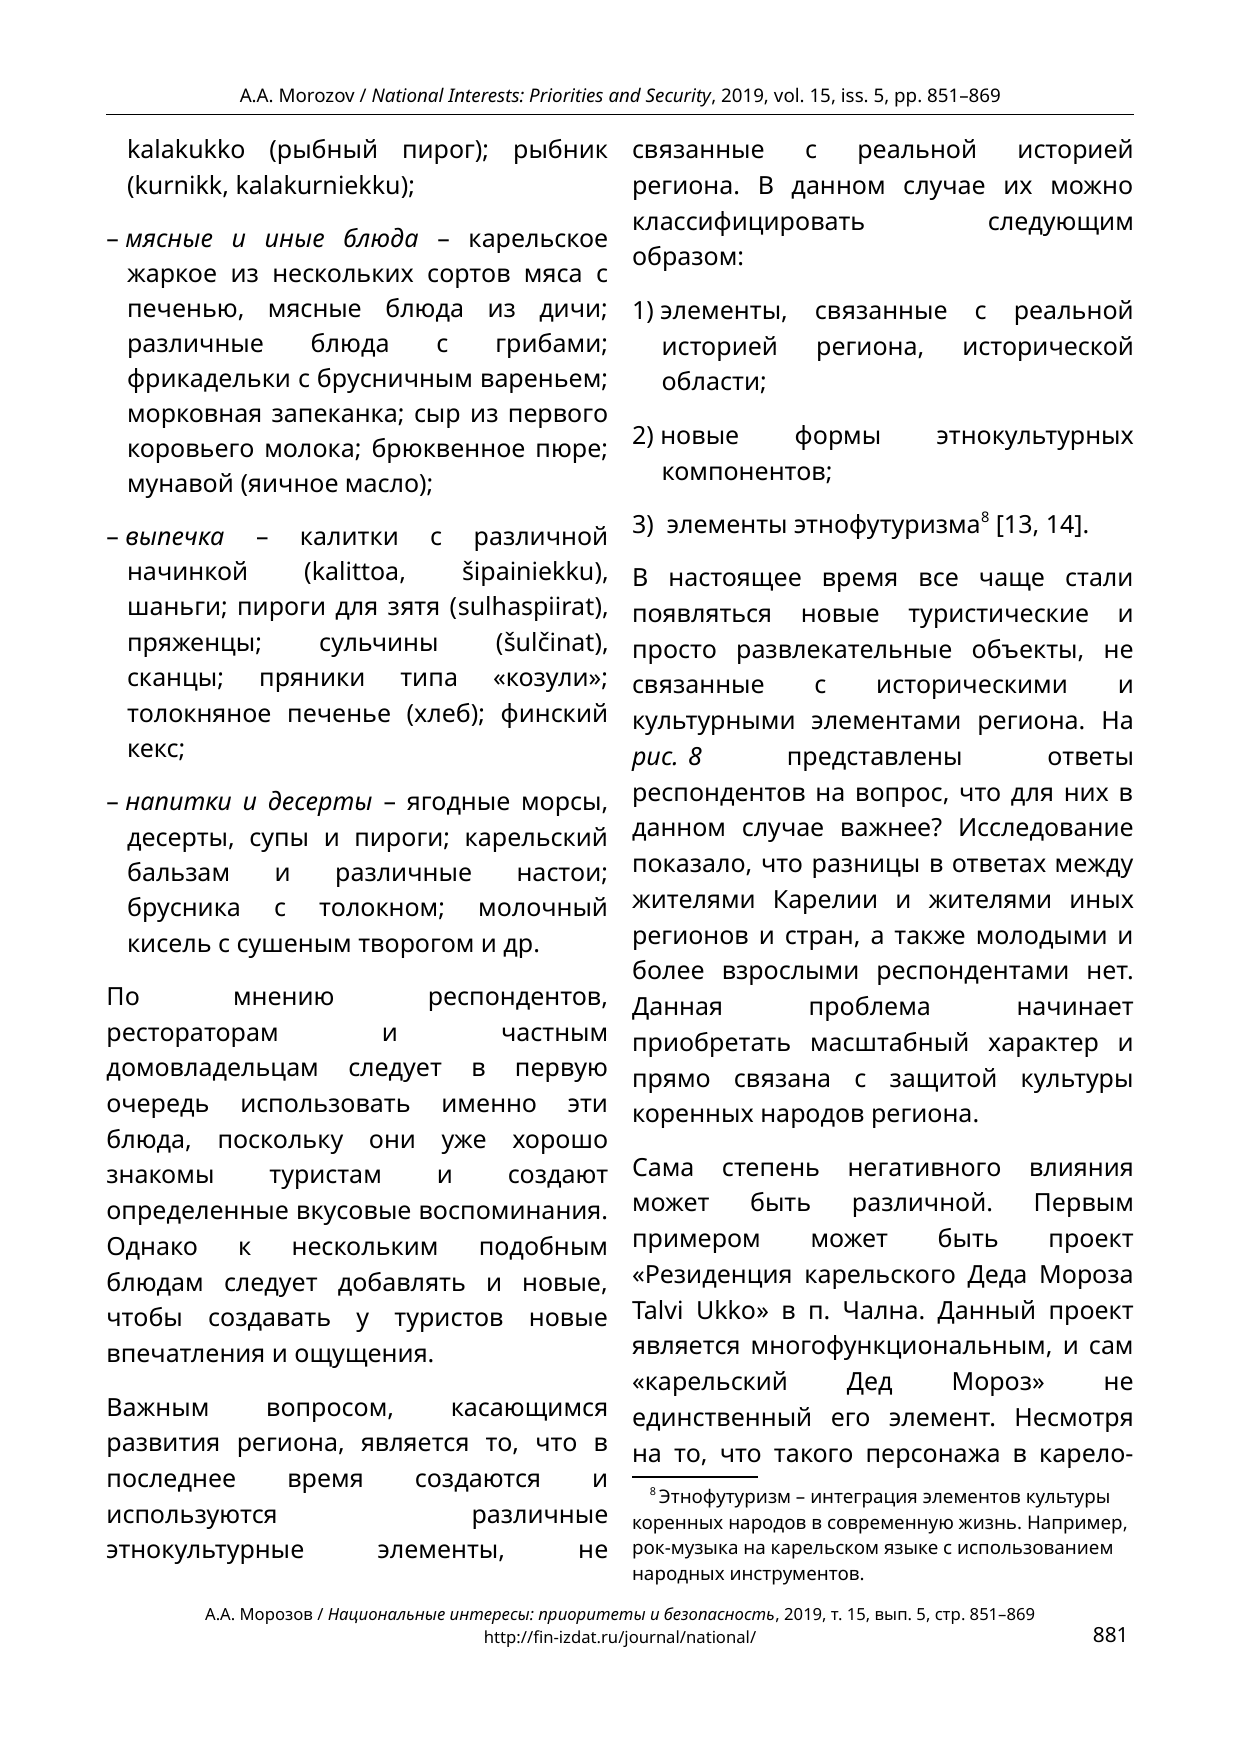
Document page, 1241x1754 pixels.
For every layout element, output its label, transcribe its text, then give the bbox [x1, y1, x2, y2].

list выпечка – калитки с различной начинкой (kalittoa, šipainiekku), шаньги; пироги для зятя (sulhaspiirat), пряженцы; сульчины (šulčinat), сканцы; пряники типа «козули»; толокняное печенье (хлеб); финский кекс; [106, 518, 608, 765]
list Этнофутуризм – интеграция элементов культуры коренных народов в современную жизнь. Например, рок-музыка на карельском языке с использованием народных инструментов. [632, 1483, 1134, 1586]
text По мнению респондентов, рестораторам и частным домовладельцам следует в первую очередь использовать именно эти блюда, поскольку они уже хорошо знакомы туристам и создают определенные вкусовые воспоминания. Однако к нескольким подобным блюдам следует добавлять и новые, чтобы создавать у туристов новые впечатления и ощущения. [106, 978, 608, 1370]
list новые формы этнокультурных компонентов; [632, 417, 1134, 487]
text В настоящее время все чаще стали появляться новые туристические и просто развлекательные объекты, не связанные с историческими и культурными элементами региона. На рис. 8 представлены ответы респондентов на вопрос, что для них в данном случае важнее? Исследование показало, что разницы в ответах между жителями Карелии и жителями иных регионов и стран, а также молодыми и более взрослыми респондентами нет. Данная проблема начинает приобретать масштабный характер и прямо связана с защитой культуры коренных народов региона. [632, 560, 1134, 1130]
list элементы этнофутуризма [13, 14]. [632, 507, 1134, 541]
text Важным вопросом, касающимся развития региона, является то, что в последнее время создаются и используются различные этнокультурные элементы, не [106, 1389, 608, 1566]
list kalakukko (рыбный пирог); рыбник (kurnikk, kalakurniekku); [106, 132, 608, 201]
list мясные и иные блюда – карельское жаркое из нескольких сортов мяса с печенью, мясные блюда из дичи; различные блюда с грибами; фрикадельки с брусничным вареньем; морковная запеканка; сыр из первого коровьего молока; брюквенное пюре; мунавой (яичное масло); [106, 220, 608, 499]
list элементы, связанные с реальной историей региона, исторической области; [632, 292, 1134, 398]
text Сама степень негативного влияния может быть различной. Первым примером может быть проект «Резиденция карельского Деда Мороза Talvi Ukko» в п. Чална. Данный проект является многофункциональным, и сам «карельский Дед Мороз» не единственный его элемент. Несмотря на то, что такого персонажа в карело- [632, 1149, 1134, 1469]
text связанные с реальной историей региона. В данном случае их можно классифицировать следующим образом: [632, 132, 1134, 273]
list напитки и десерты – ягодные морсы, десерты, супы и пироги; карельский бальзам и различные настои; брусника с толокном; молочный кисель с сушеным творогом и др. [106, 784, 608, 959]
